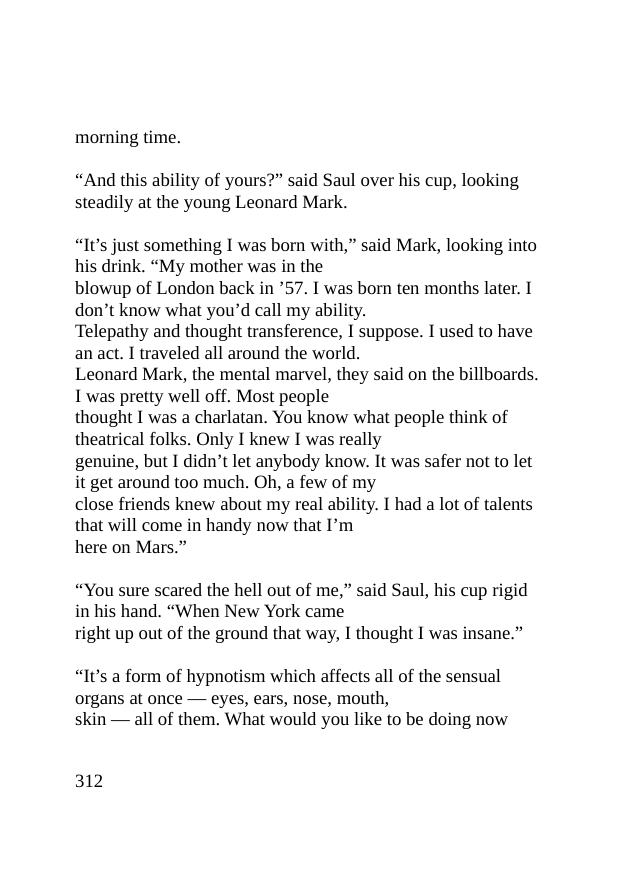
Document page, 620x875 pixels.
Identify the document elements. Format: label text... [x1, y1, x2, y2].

text morning time. “And this ability of yours?” said Saul over his cup, looking steadily at the young Leonard Mark. “It’s just something I was born with,” said Mark, looking into his drink. “My mother was in the blowup of London back in ’57. I was born ten months later. I don’t know what you’d call my ability. Telepathy and thought transference, I suppose. I used to have an act. I traveled all around the world. Leonard Mark, the mental marvel, they said on the billboards. I was pretty well off. Most people thought I was a charlatan. You know what people think of theatrical folks. Only I knew I was really genuine, but I didn’t let anybody know. It was safer not to let it get around too much. Oh, a few of my close friends knew about my real ability. I had a lot of talents that will come in handy now that I’m here on Mars.” “You sure scared the hell out of me,” said Saul, his cup rigid in his hand. “When New York came right up out of the ground that way, I thought I was insane.” “It’s a form of hypnotism which affects all of the sensual organs at once — eyes, ears, nose, mouth, skin — all of them. What would you like to be doing now [75, 126, 544, 730]
